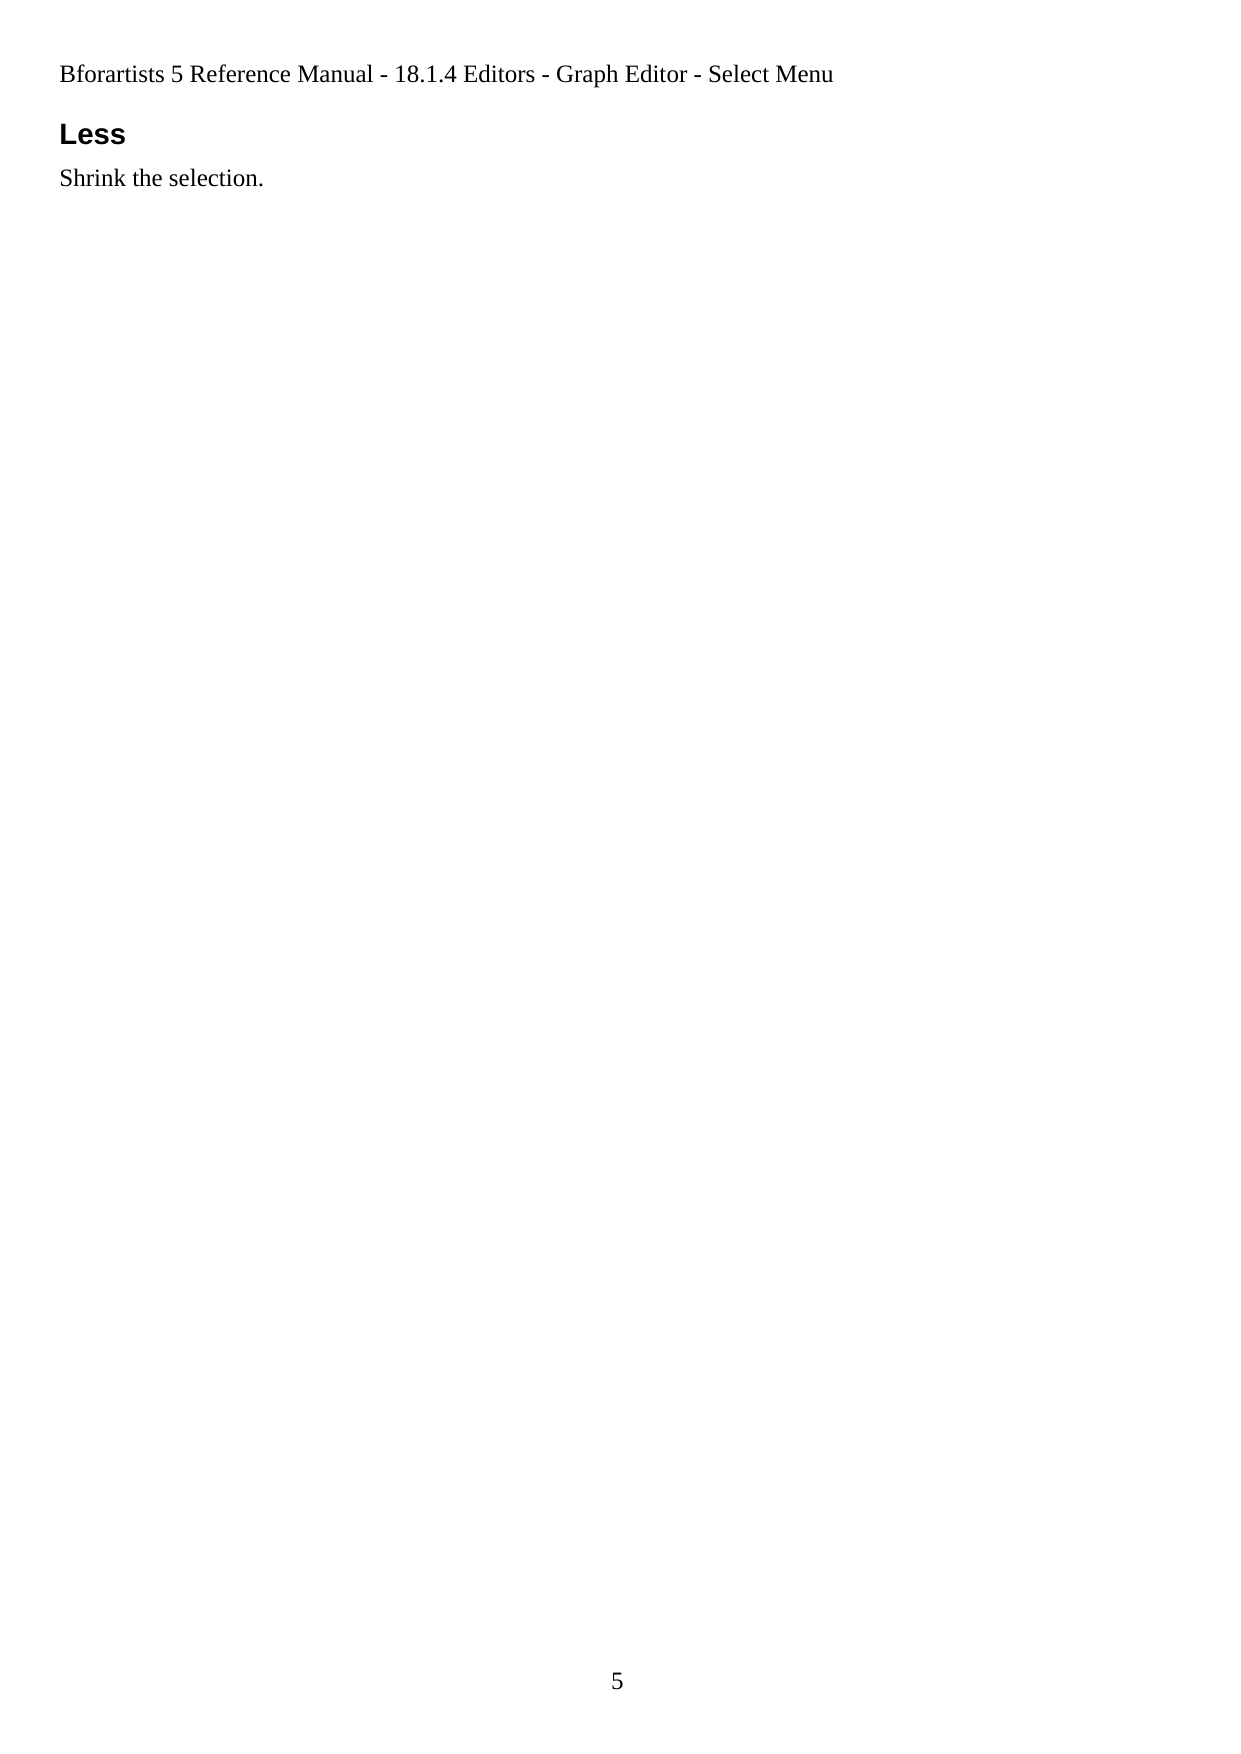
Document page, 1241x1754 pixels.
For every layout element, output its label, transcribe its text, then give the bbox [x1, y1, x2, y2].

subtitle Less [59, 117, 1181, 151]
text Shrink the selection. [59, 163, 1181, 192]
